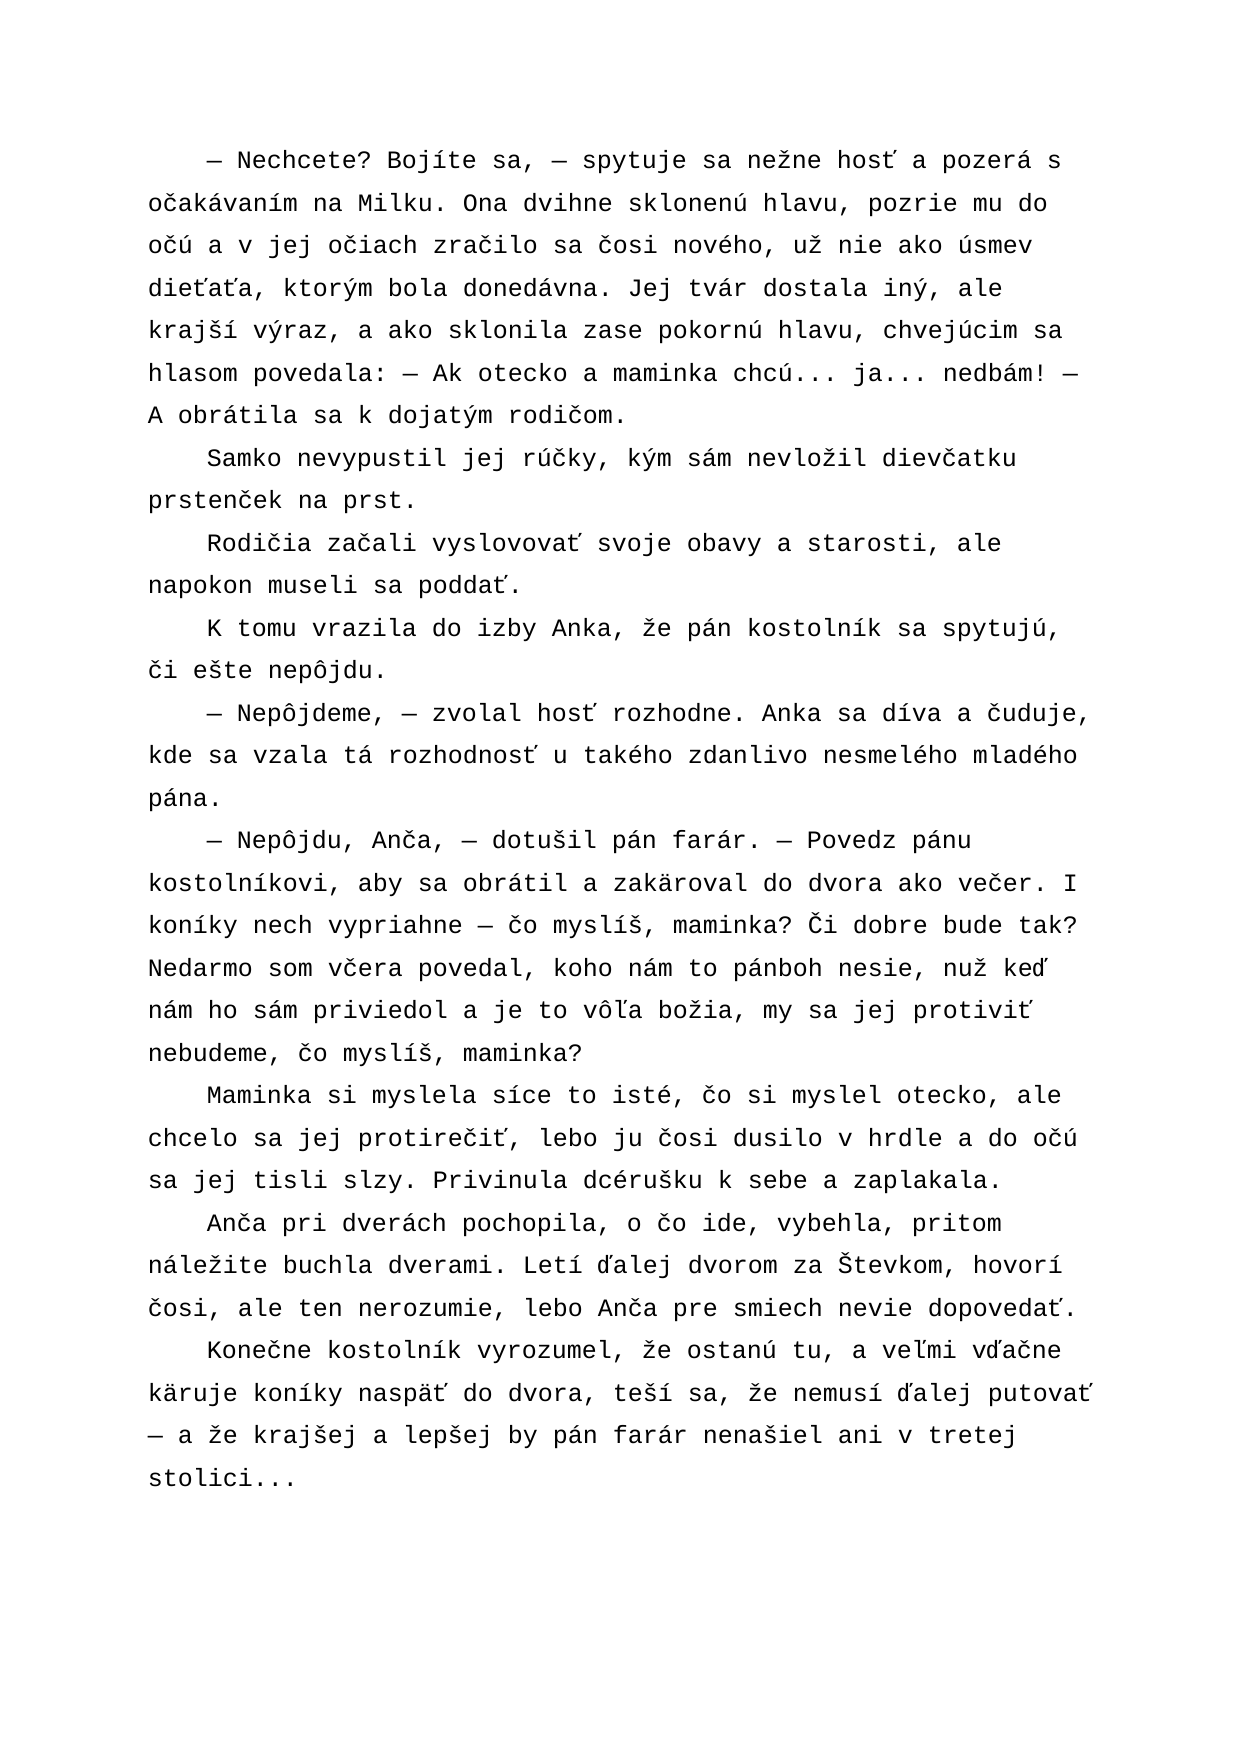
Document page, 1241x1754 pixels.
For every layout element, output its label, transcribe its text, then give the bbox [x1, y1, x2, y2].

text — Nechcete? Bojíte sa, — spytuje sa nežne hosť a pozerá s očakávaním na Milku. Ona dvihne sklonenú hlavu, pozrie mu do očú a v jej očiach zračilo sa čosi nového, už nie ako úsmev dieťaťa, ktorým bola donedávna. Jej tvár dostala iný, ale krajší výraz, a ako sklonila zase pokornú hlavu, chvejúcim sa hlasom povedala: — Ak otecko a maminka chcú... ja... nedbám! — A obrátila sa k dojatým rodičom. [148, 148, 1093, 431]
text Maminka si myslela síce to isté, čo si myslel otecko, ale chcelo sa jej protirečiť, lebo ju čosi dusilo v hrdle a do očú sa jej tisli slzy. Privinula dcérušku k sebe a zaplakala. [148, 1083, 1093, 1196]
text K tomu vrazila do izby Anka, že pán kostolník sa spytujú, či ešte nepôjdu. [148, 615, 1093, 686]
text Rodičia začali vyslovovať svoje obavy a starosti, ale napokon museli sa poddať. [148, 530, 1093, 601]
text — Nepôjdu, Anča, — dotušil pán farár. — Povedz pánu kostolníkovi, aby sa obrátil a zakäroval do dvora ako večer. I koníky nech vypriahne — čo myslíš, maminka? Či dobre bude tak? Nedarmo som včera povedal, koho nám to pánboh nesie, nuž keď nám ho sám priviedol a je to vôľa božia, my sa jej protiviť nebudeme, čo myslíš, maminka? [148, 828, 1093, 1068]
text — Nepôjdeme, — zvolal hosť rozhodne. Anka sa díva a čuduje, kde sa vzala tá rozhodnosť u takého zdanlivo nesmelého mladého pána. [148, 700, 1093, 813]
text Anča pri dverách pochopila, o čo ide, vybehla, pritom náležite buchla dverami. Letí ďalej dvorom za Števkom, hovorí čosi, ale ten nerozumie, lebo Anča pre smiech nevie dopovedať. [148, 1210, 1093, 1323]
text Konečne kostolník vyrozumel, že ostanú tu, a veľmi vďačne käruje koníky naspäť do dvora, teší sa, že nemusí ďalej putovať — a že krajšej a lepšej by pán farár nenašiel ani v tretej stolici... [148, 1338, 1093, 1493]
text Samko nevypustil jej rúčky, kým sám nevložil dievčatku prstenček na prst. [148, 445, 1093, 516]
